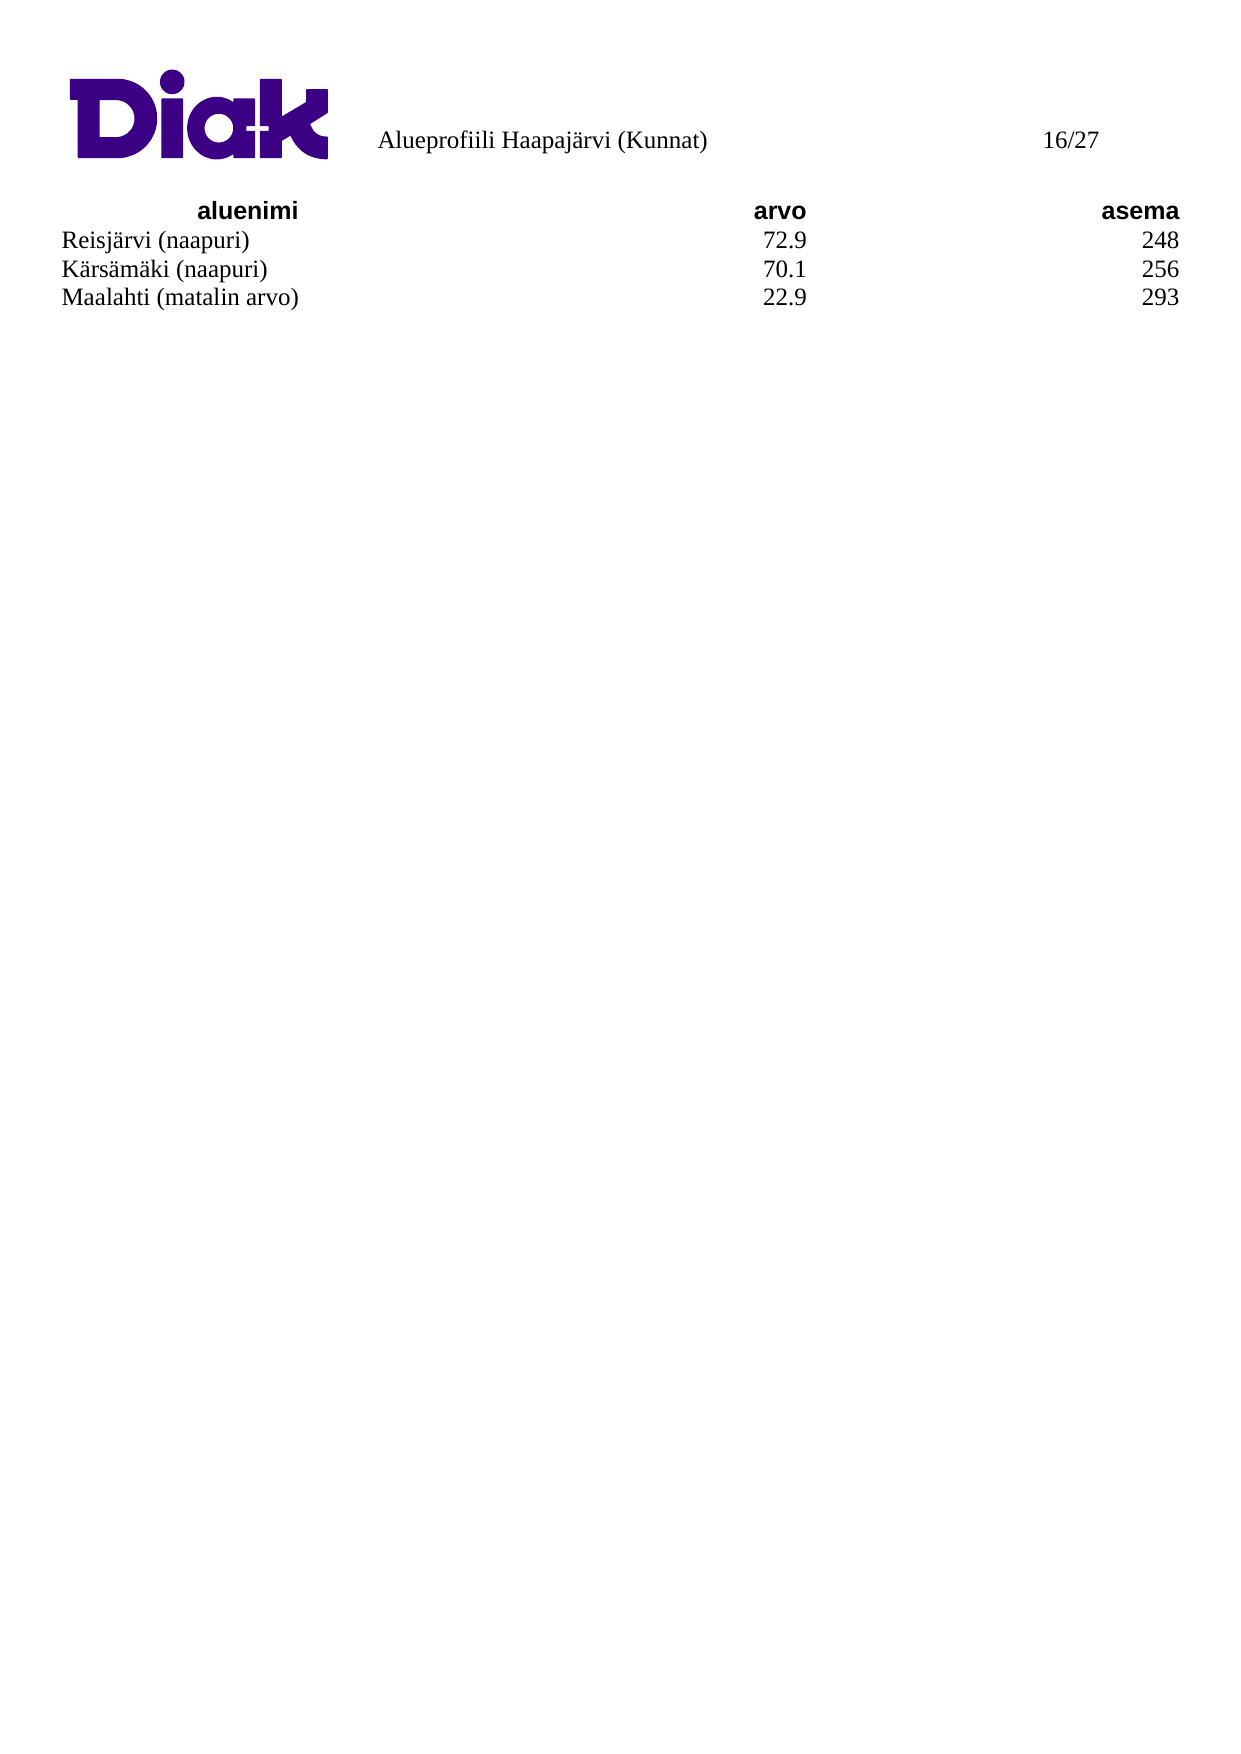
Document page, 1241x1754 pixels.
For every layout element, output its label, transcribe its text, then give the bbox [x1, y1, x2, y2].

table_cell 70.1 [434, 254, 806, 282]
table_cell Kärsämäki (naapuri) [61, 254, 434, 282]
table_header arvo [434, 196, 806, 225]
table_cell 22.9 [434, 283, 806, 311]
table_cell 72.9 [434, 225, 806, 254]
table_cell 256 [806, 254, 1179, 282]
table_header aluenimi [61, 196, 434, 225]
table_cell Maalahti (matalin arvo) [61, 283, 434, 311]
table_cell Reisjärvi (naapuri) [61, 225, 434, 254]
table_cell 248 [806, 225, 1179, 254]
table_cell 293 [806, 283, 1179, 311]
table_header asema [806, 196, 1179, 225]
